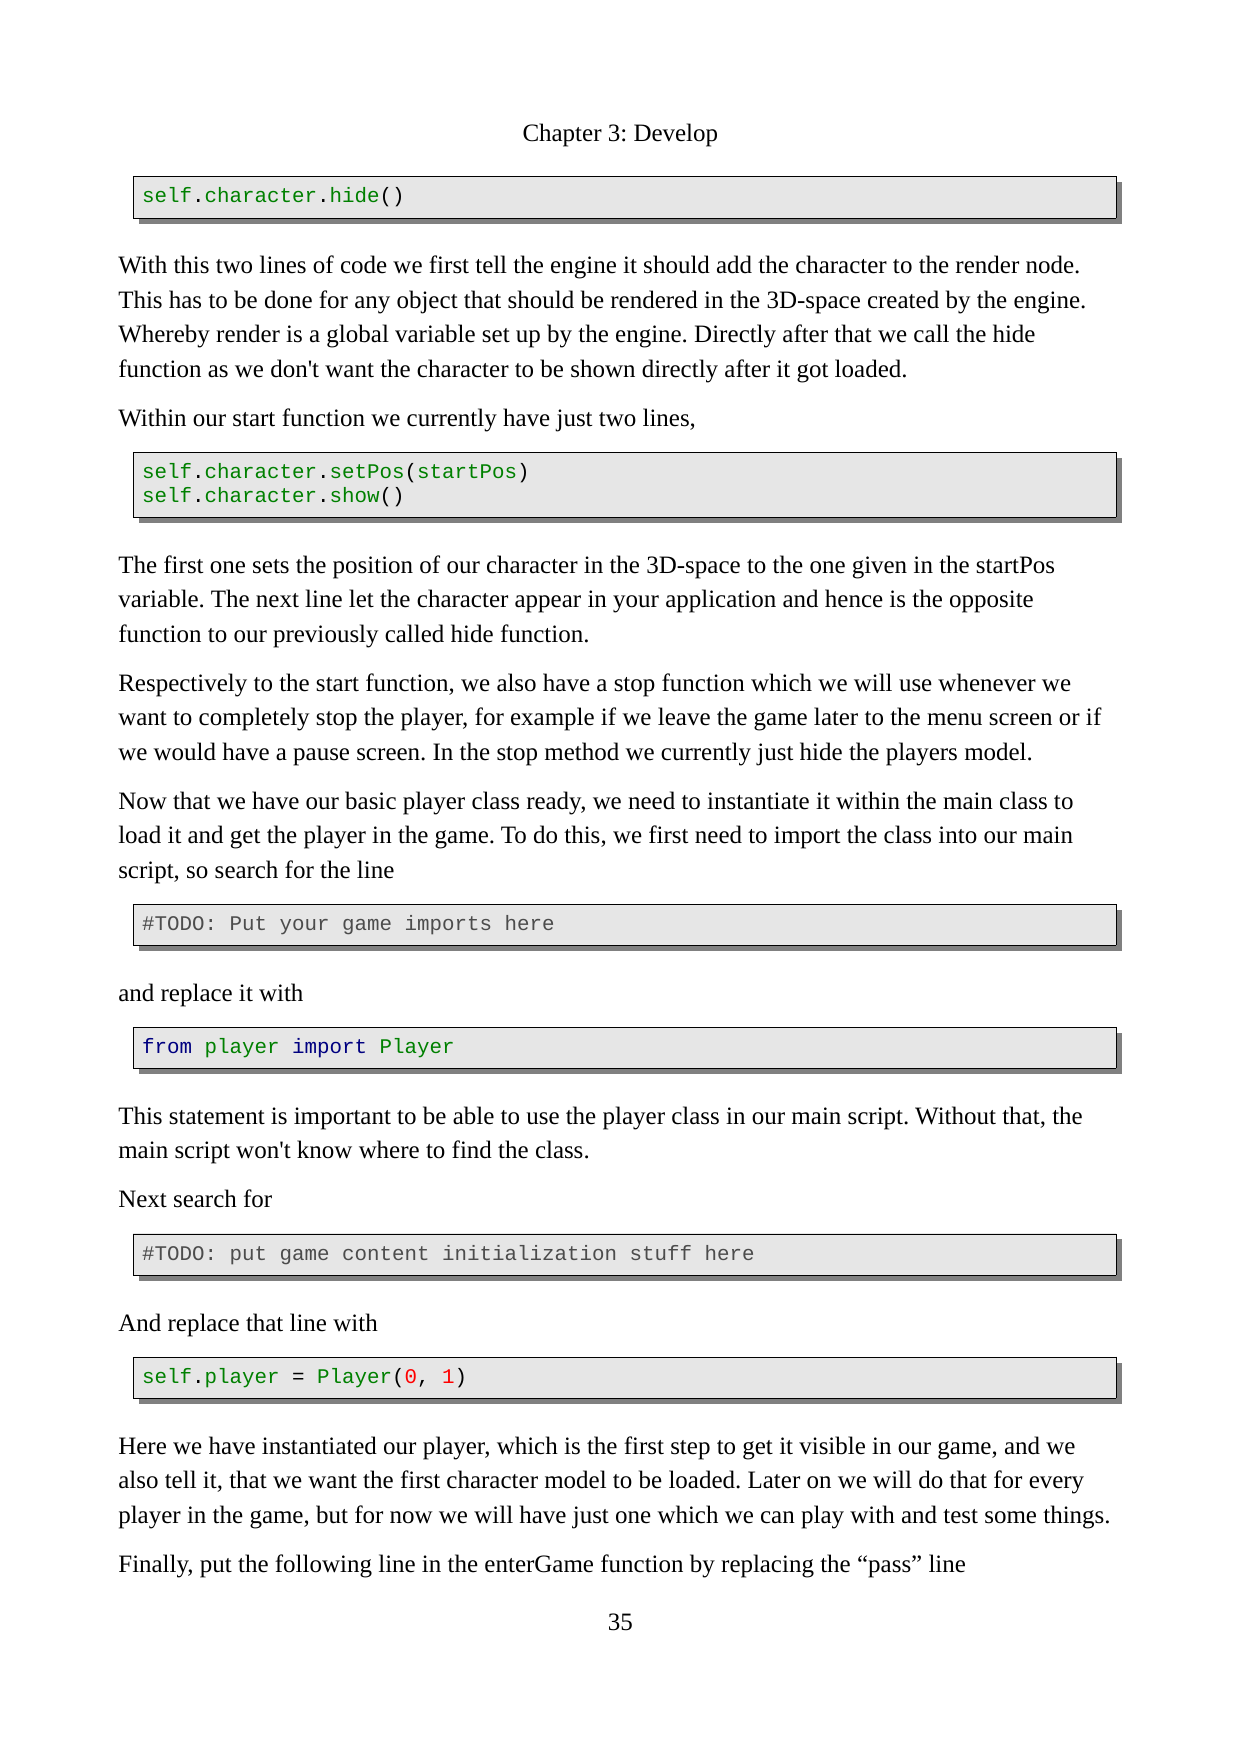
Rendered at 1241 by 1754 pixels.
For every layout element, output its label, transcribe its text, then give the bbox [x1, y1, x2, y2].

text Finally, put the following line in the enterGame function by replacing the “pass” line [118, 1549, 1122, 1577]
text self.character.hide() [134, 177, 1116, 218]
text Next search for [118, 1184, 1122, 1213]
text self.character.setPos(startPos) [134, 453, 1116, 476]
text self.character.show() [134, 476, 1116, 517]
text Within our start function we currently have just two lines, [118, 403, 1122, 432]
text The first one sets the position of our character in the 3D-space to the one given in the startPos variable. The next line let the character appear in your application and hence is the opposite function to our previously called hide function. [118, 550, 1122, 647]
text #TODO: Put your game imports here [134, 905, 1116, 945]
text Here we have instantiated our player, which is the first step to get it visible in our game, and we also tell it, that we want the first character model to be loaded. Later on we will do that for every player in the game, but for now we will have just one which we can play with and test some things. [118, 1431, 1122, 1528]
text Now that we have our basic player class ready, we need to instantiate it within the main class to load it and get the player in the game. To do this, we first need to import the class into our main script, so search for the line [118, 786, 1122, 883]
text and replace it with [118, 978, 1122, 1007]
text #TODO: put game content initialization stuff here [134, 1235, 1116, 1275]
text With this two lines of code we first tell the engine it should add the character to the render node. This has to be done for any object that should be rendered in the 3D-space created by the engine. Whereby render is a global variable set up by the engine. Directly after that we call the hide function as we don't want the character to be shown directly after it got loaded. [118, 250, 1122, 383]
text self.player = Player(0, 1) [134, 1358, 1116, 1398]
text from player import Player [134, 1028, 1116, 1068]
text And replace that line with [118, 1308, 1122, 1336]
text This statement is important to be able to use the player class in our main script. Without that, the main script won't know where to find the class. [118, 1101, 1122, 1164]
text Respectively to the start function, we also have a stop function which we will use whenever we want to completely stop the player, for example if we leave the game later to the menu screen or if we would have a pause screen. In the stop method we currently just hide the players model. [118, 668, 1122, 765]
